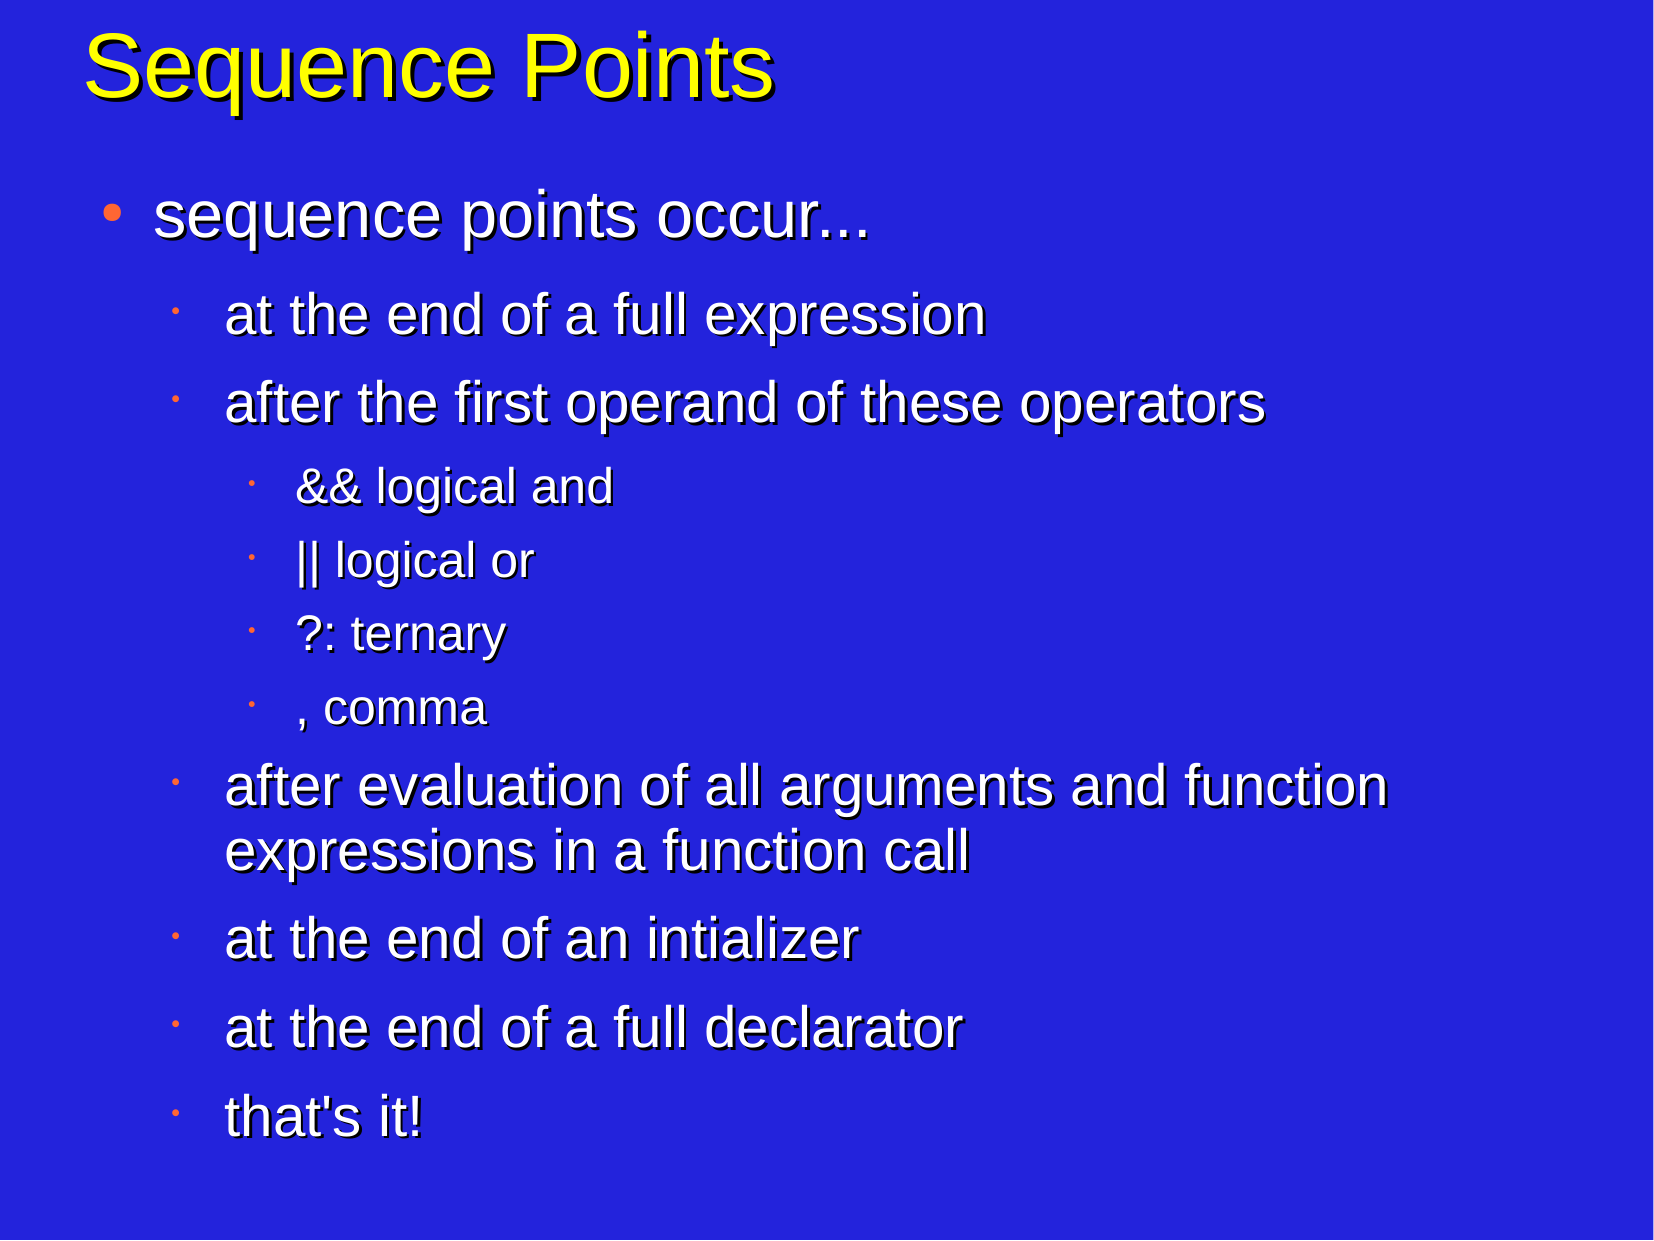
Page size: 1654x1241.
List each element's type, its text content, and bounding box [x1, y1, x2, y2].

list sequence points occur... at the end of a full expression after the first operand of these operators && logical and || logical or ?: ternary , comma after evaluation of all arguments and function expressions in a function call at the end of an intializer at the end of a full declarator that's it! [82, 177, 1571, 1182]
title Sequence Points [82, 2, 1571, 130]
